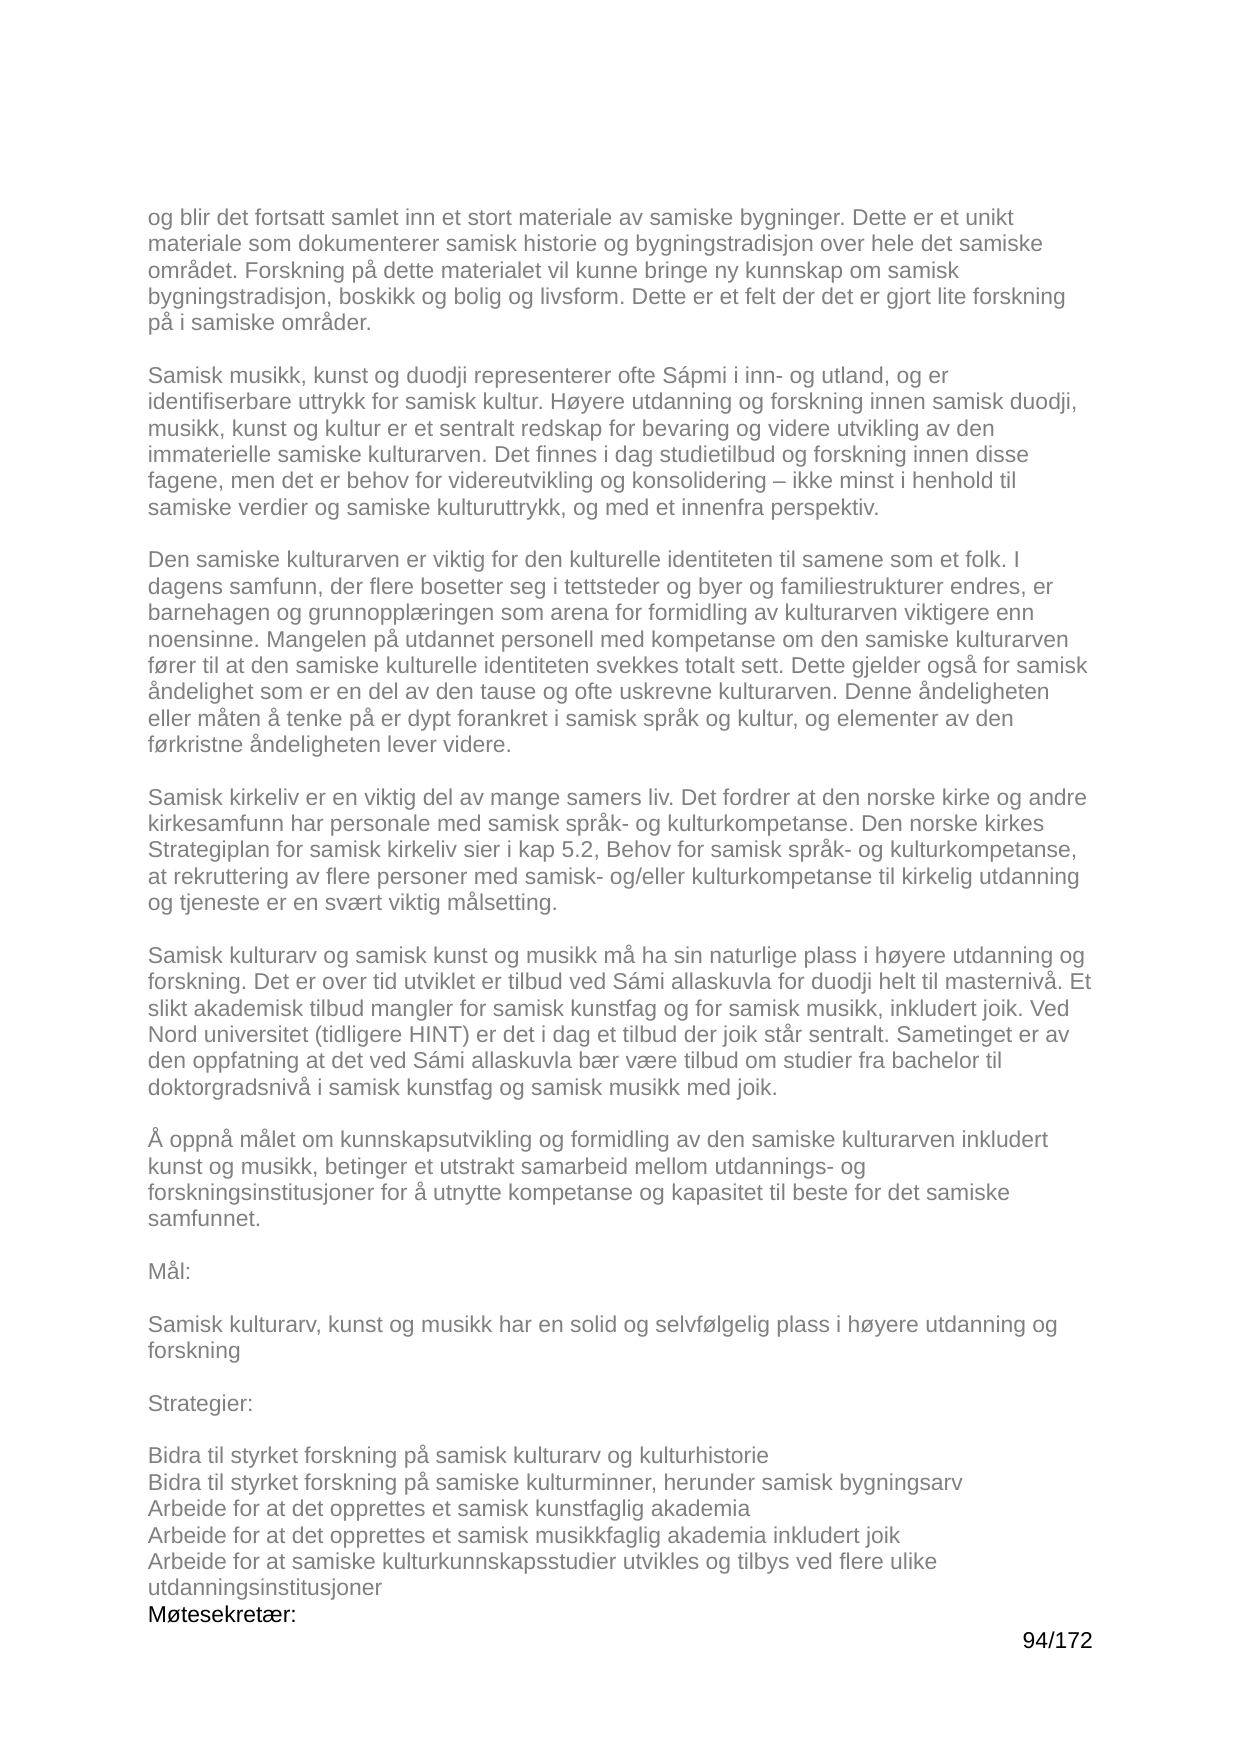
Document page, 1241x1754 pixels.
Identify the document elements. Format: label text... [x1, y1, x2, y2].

table_header og blir det fortsatt samlet inn et stort materiale av samiske bygninger. Dette er et unikt materiale som dokumenterer samisk historie og bygningstradisjon over hele det samiske området. Forskning på dette materialet vil kunne bringe ny kunnskap om samisk bygningstradisjon, boskikk og bolig og livsform. Dette er et felt der det er gjort lite forskning på i samiske områder. Samisk musikk, kunst og duodji representerer ofte Sápmi i inn- og utland, og er identifiserbare uttrykk for samisk kultur. Høyere utdanning og forskning innen samisk duodji, musikk, kunst og kultur er et sentralt redskap for bevaring og videre utvikling av den immaterielle samiske kulturarven. Det finnes i dag studietilbud og forskning innen disse fagene, men det er behov for videreutvikling og konsolidering – ikke minst i henhold til samiske verdier og samiske kulturuttrykk, og med et innenfra perspektiv. Den samiske kulturarven er viktig for den kulturelle identiteten til samene som et folk. I dagens samfunn, der flere bosetter seg i tettsteder og byer og familiestrukturer endres, er barnehagen og grunnopplæringen som arena for formidling av kulturarven viktigere enn noensinne. Mangelen på utdannet personell med kompetanse om den samiske kulturarven fører til at den samiske kulturelle identiteten svekkes totalt sett. Dette gjelder også for samisk åndelighet som er en del av den tause og ofte uskrevne kulturarven. Denne åndeligheten eller måten å tenke på er dypt forankret i samisk språk og kultur, og elementer av den førkristne åndeligheten lever videre. Samisk kirkeliv er en viktig del av mange samers liv. Det fordrer at den norske kirke og andre kirkesamfunn har personale med samisk språk- og kulturkompetanse. Den norske kirkes Strategiplan for samisk kirkeliv sier i kap 5.2, Behov for samisk språk- og kulturkompetanse, at rekruttering av flere personer med samisk- og/eller kulturkompetanse til kirkelig utdanning og tjeneste er en svært viktig målsetting. Samisk kulturarv og samisk kunst og musikk må ha sin naturlige plass i høyere utdanning og forskning. Det er over tid utviklet er tilbud ved Sámi allaskuvla for duodji helt til masternivå. Et slikt akademisk tilbud mangler for samisk kunstfag og for samisk musikk, inkludert joik. Ved Nord universitet (tidligere HINT) er det i dag et tilbud der joik står sentralt. Sametinget er av den oppfatning at det ved Sámi allaskuvla bær være tilbud om studier fra bachelor til doktorgradsnivå i samisk kunstfag og samisk musikk med joik. Å oppnå målet om kunnskapsutvikling og formidling av den samiske kulturarven inkludert kunst og musikk, betinger et utstrakt samarbeid mellom utdannings- og forskningsinstitusjoner for å utnytte kompetanse og kapasitet til beste for det samiske samfunnet. Mål: Samisk kulturarv, kunst og musikk har en solid og selvfølgelig plass i høyere utdanning og forskning Strategier: Bidra til styrket forskning på samisk kulturarv og kulturhistorie Bidra til styrket forskning på samiske kulturminner, herunder samisk bygningsarv Arbeide for at det opprettes et samisk kunstfaglig akademia Arbeide for at det opprettes et samisk musikkfaglig akademia inkludert joik Arbeide for at samiske kulturkunnskapsstudier utvikles og tilbys ved flere ulike utdanningsinstitusjoner [136, 148, 1104, 1601]
